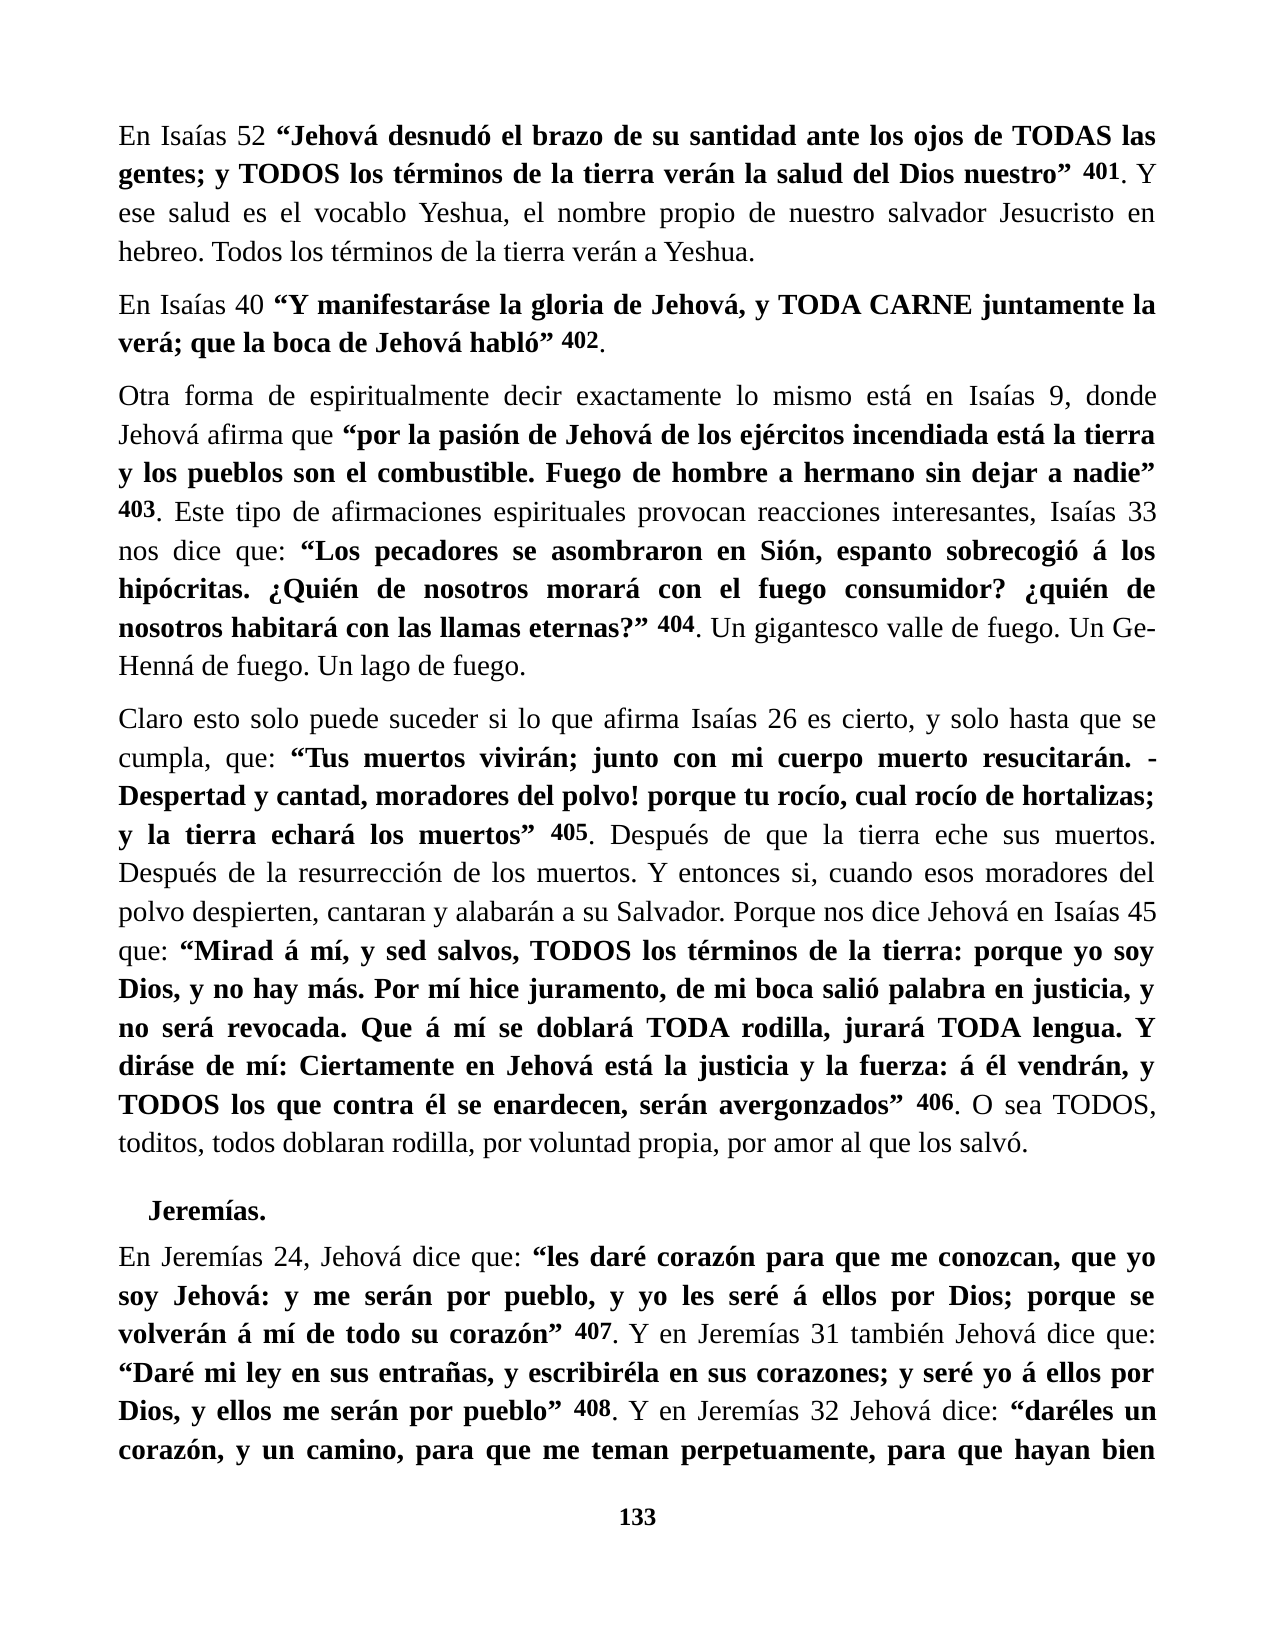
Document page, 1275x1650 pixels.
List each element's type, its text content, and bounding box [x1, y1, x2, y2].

text En Isaías 52 “Jehová desnudó el brazo de su santidad ante los ojos de TODAS las gentes; y TODOS los términos de la tierra verán la salud del Dios nuestro” . Y ese salud es el vocablo Yeshua, el nombre propio de nuestro salvador Jesucristo en hebreo. Todos los términos de la tierra verán a Yeshua. [118, 118, 1157, 267]
text En Isaías 40 “Y manifestaráse la gloria de Jehová, y TODA CARNE juntamente la verá; que la boca de Jehová habló” . [118, 287, 1157, 359]
text Claro esto solo puede suceder si lo que afirma Isaías 26 es cierto, y solo hasta que se cumpla, que: “Tus muertos vivirán; junto con mi cuerpo muerto resucitarán. ­Despertad y cantad, moradores del polvo! porque tu rocío, cual rocío de hortalizas; y la tierra echará los muertos” . Después de que la tierra eche sus muertos. Después de la resurrección de los muertos. Y entonces si, cuando esos moradores del polvo despierten, cantaran y alabarán a su Salvador. Porque nos dice Jehová en Isaías 45 que: “Mirad á mí, y sed salvos, TODOS los términos de la tierra: porque yo soy Dios, y no hay más. Por mí hice juramento, de mi boca salió palabra en justicia, y no será revocada. Que á mí se doblará TODA rodilla, jurará TODA lengua. Y diráse de mí: Ciertamente en Jehová está la justicia y la fuerza: á él vendrán, y TODOS los que contra él se enardecen, serán avergonzados” . O sea TODOS, toditos, todos doblaran rodilla, por voluntad propia, por amor al que los salvó. [118, 701, 1157, 1159]
subtitle Jeremías. [148, 1193, 1157, 1227]
text Otra forma de espiritualmente decir exactamente lo mismo está en Isaías 9, donde Jehová afirma que “por la pasión de Jehová de los ejércitos incendiada está la tierra y los pueblos son el combustible. Fuego de hombre a hermano sin dejar a nadie” . Este tipo de afirmaciones espirituales provocan reacciones interesantes, Isaías 33 nos dice que: “Los pecadores se asombraron en Sión, espanto sobrecogió á los hipócritas. ¿Quién de nosotros morará con el fuego consumidor? ¿quién de nosotros habitará con las llamas eternas?” . Un gigantesco valle de fuego. Un Ge-Henná de fuego. Un lago de fuego. [118, 378, 1157, 682]
text En Jeremías 24, Jehová dice que: “les daré corazón para que me conozcan, que yo soy Jehová: y me serán por pueblo, y yo les seré á ellos por Dios; porque se volverán á mí de todo su corazón” . Y en Jeremías 31 también Jehová dice que: “Daré mi ley en sus entrañas, y escribiréla en sus corazones; y seré yo á ellos por Dios, y ellos me serán por pueblo” . Y en Jeremías 32 Jehová dice: “daréles un corazón, y un camino, para que me teman perpetuamente, para que hayan bien [118, 1239, 1157, 1465]
